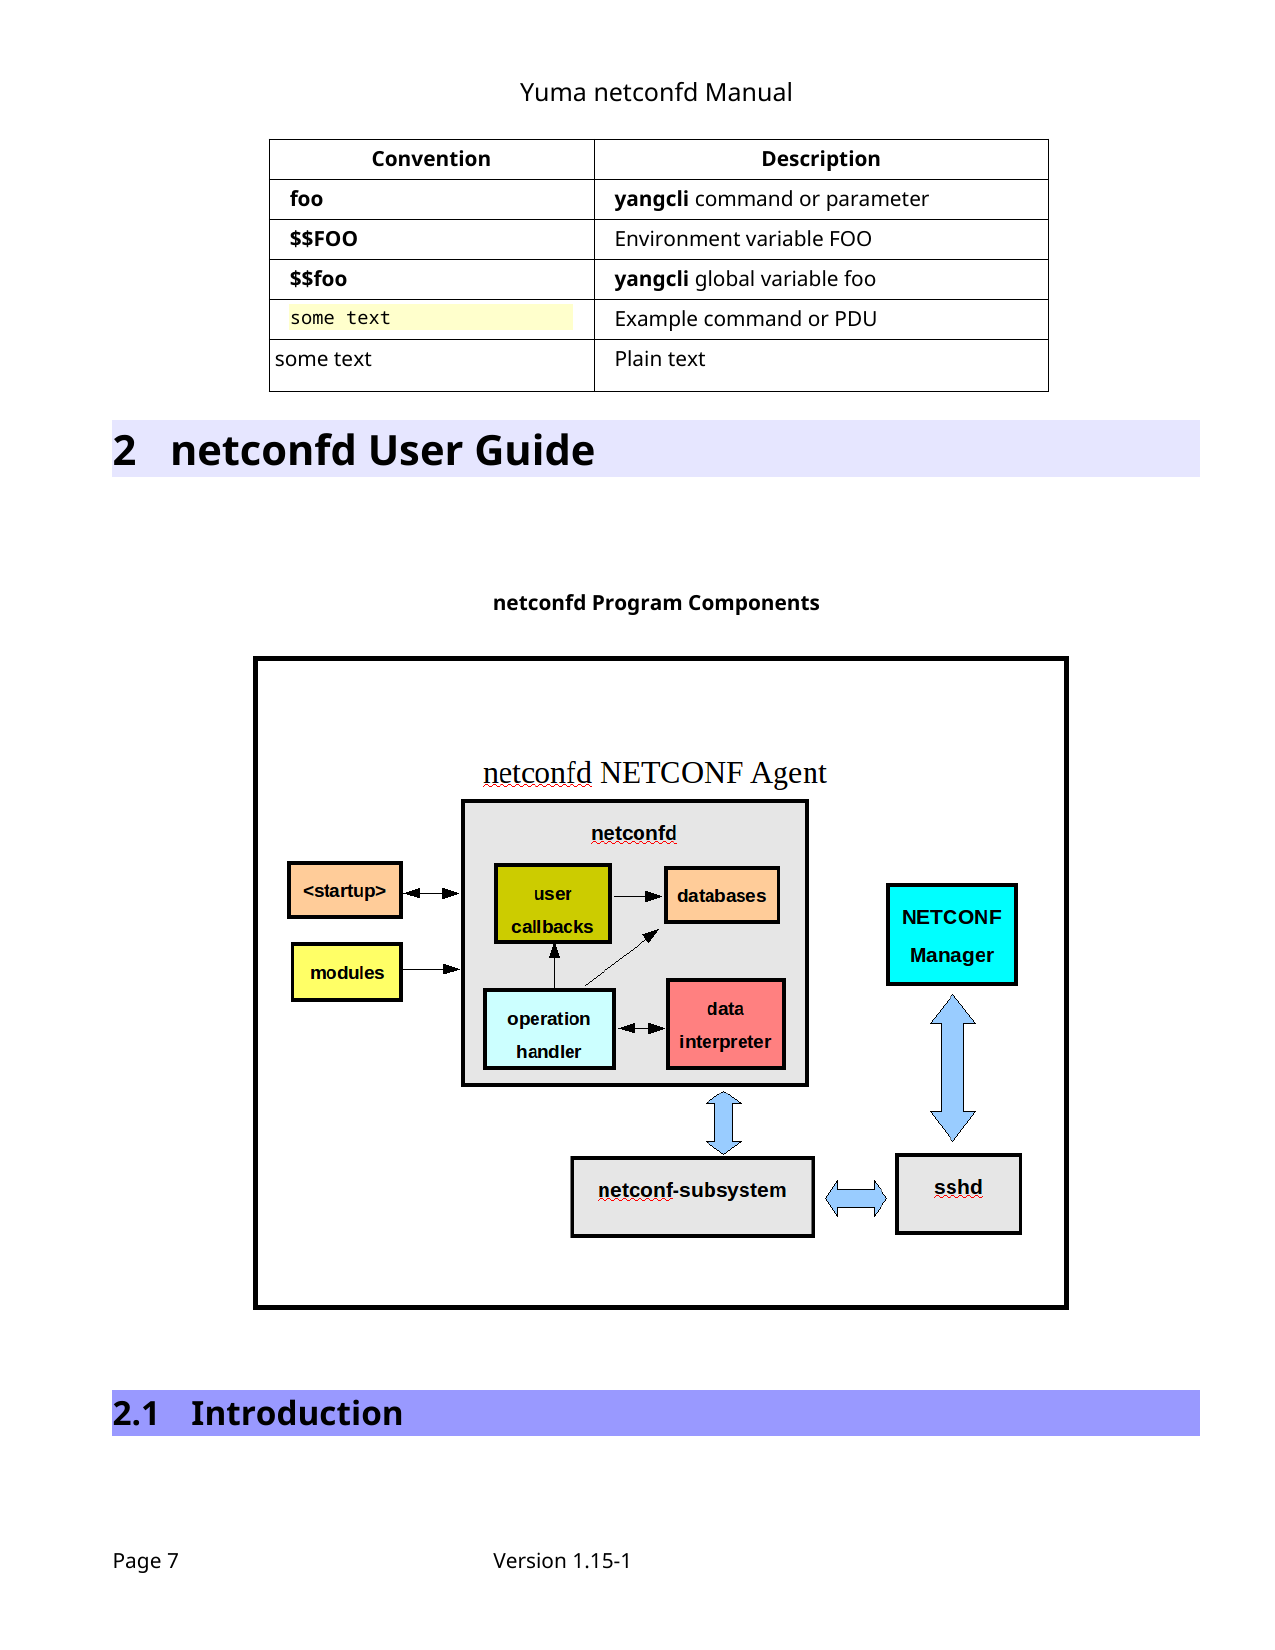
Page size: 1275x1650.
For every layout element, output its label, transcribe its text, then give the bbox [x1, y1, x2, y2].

subtitle netconfd Program Components [127, 588, 1185, 617]
table_cell yangcli command or parameter [595, 180, 1048, 218]
table_cell foo [270, 180, 594, 218]
table_cell some text [270, 300, 594, 338]
table_header Description [595, 140, 1048, 178]
table_cell $$foo [270, 260, 594, 298]
table_cell yangcli global variable foo [595, 260, 1048, 298]
table_header Convention [270, 140, 594, 178]
table_cell Plain text [595, 340, 1048, 391]
table_cell some text [270, 340, 594, 391]
table_cell Environment variable FOO [595, 220, 1048, 258]
subtitle Introduction [112, 1390, 1200, 1436]
table_cell Example command or PDU [595, 300, 1048, 338]
table_cell $$FOO [270, 220, 594, 258]
picture [190, 616, 1123, 1333]
subtitle netconfd User Guide [112, 420, 1200, 477]
